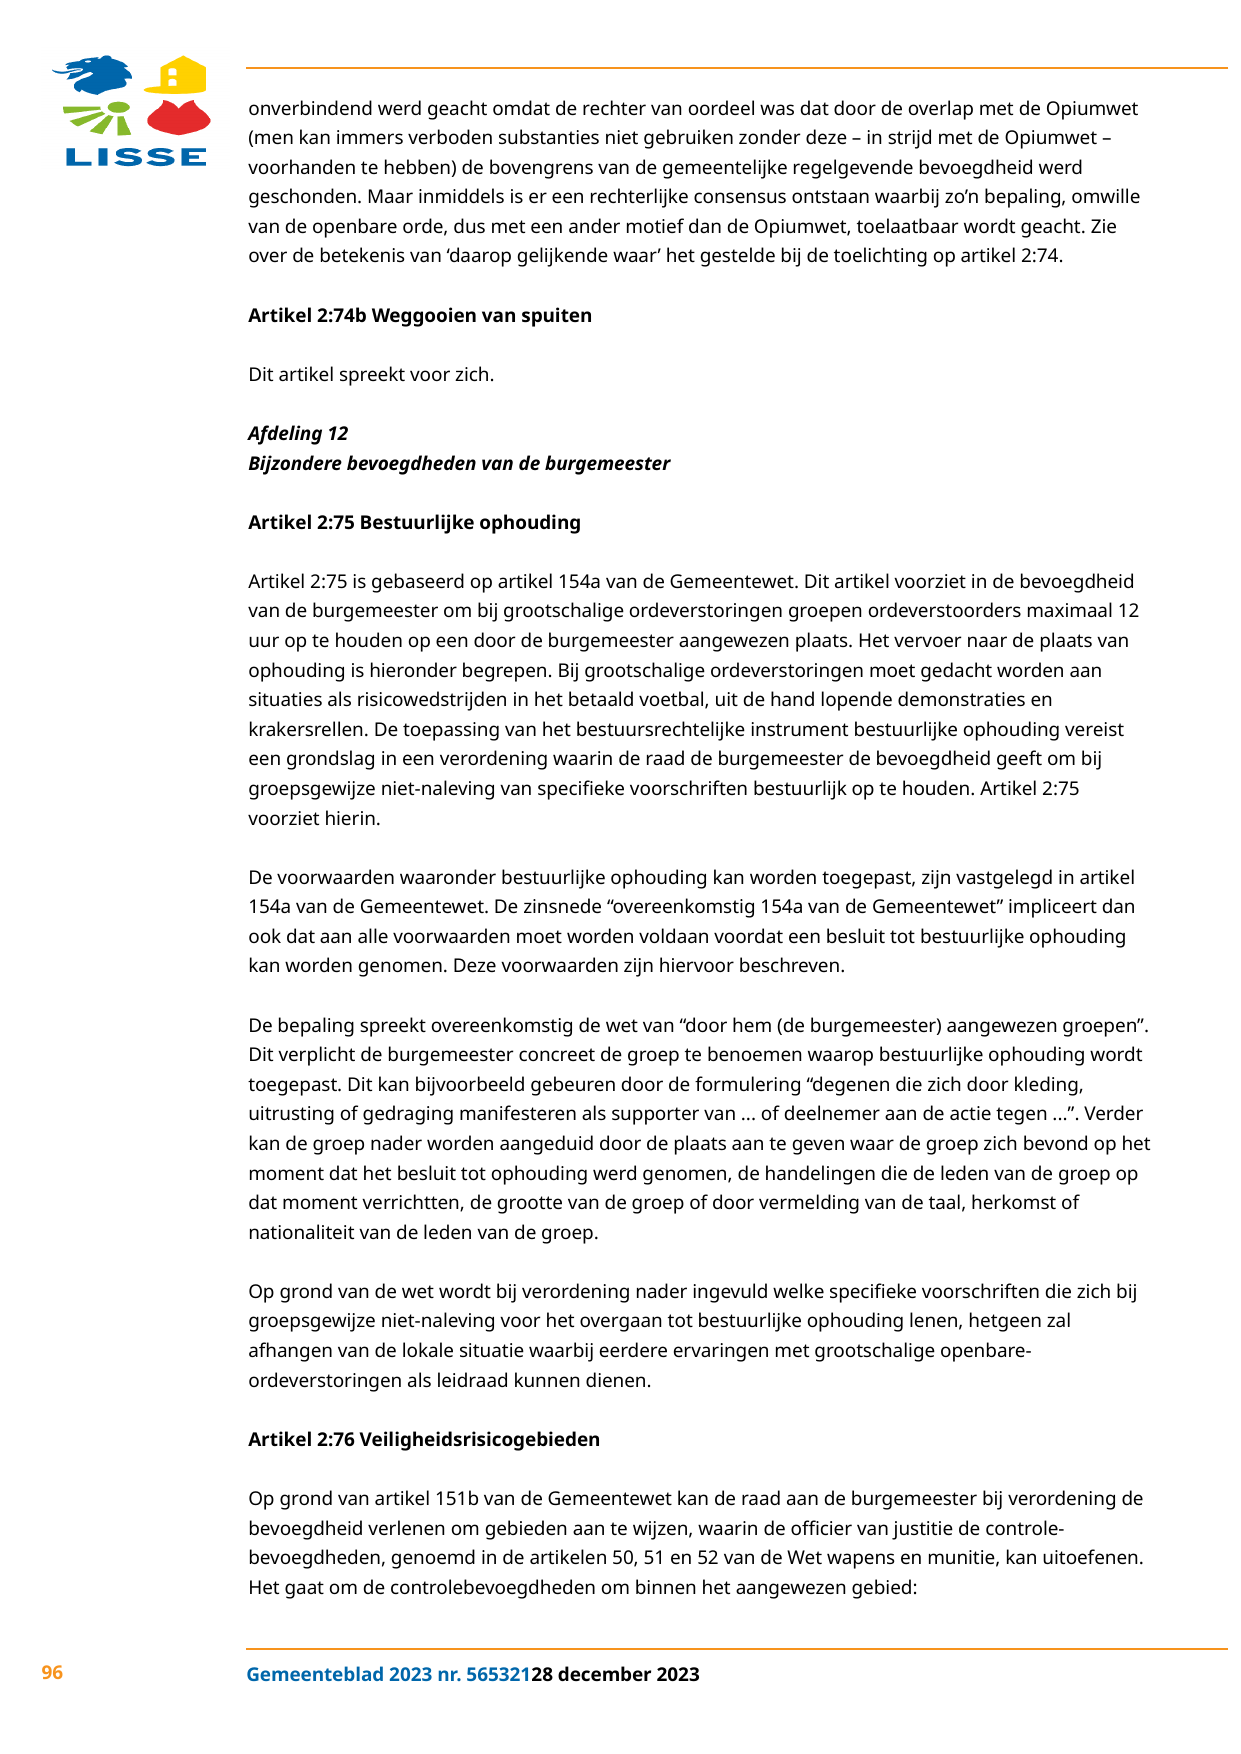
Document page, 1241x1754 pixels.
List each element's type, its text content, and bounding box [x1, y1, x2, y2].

text Dit artikel spreekt voor zich. [248, 361, 1152, 387]
text Artikel 2:75 is gebaseerd op artikel 154a van de Gemeentewet. Dit artikel voorziet in de bevoegdheid van de burgemeester om bij grootschalige ordeverstoringen groepen ordeverstoorders maximaal 12 uur op te houden op een door de burgemeester aangewezen plaats. Het vervoer naar de plaats van ophouding is hieronder begrepen. Bij grootschalige ordeverstoringen moet gedacht worden aan situaties als risicowedstrijden in het betaald voetbal, uit de hand lopende demonstraties en krakersrellen. De toepassing van het bestuursrechtelijke instrument bestuurlijke ophouding vereist een grondslag in een verordening waarin de raad de burgemeester de bevoegdheid geeft om bij groepsgewijze niet-naleving van specifieke voorschriften bestuurlijk op te houden. Artikel 2:75 voorziet hierin. [248, 568, 1152, 831]
text Artikel 2:75 Bestuurlijke ophouding [248, 509, 1152, 535]
text Artikel 2:74b Weggooien van spuiten [248, 302, 1152, 328]
text Op grond van artikel 151b van de Gemeentewet kan de raad aan de burgemeester bij verordening de bevoegdheid verlenen om gebieden aan te wijzen, waarin de officier van justitie de controle- bevoegdheden, genoemd in de artikelen 50, 51 en 52 van de Wet wapens en munitie, kan uitoefenen. Het gaat om de controlebevoegdheden om binnen het aangewezen gebied: [248, 1485, 1152, 1600]
text Artikel 2:76 Veiligheidsrisicogebieden [248, 1426, 1152, 1452]
text De voorwaarden waaronder bestuurlijke ophouding kan worden toegepast, zijn vastgelegd in artikel 154a van de Gemeentewet. De zinsnede “overeenkomstig 154a van de Gemeentewet” impliceert dan ook dat aan alle voorwaarden moet worden voldaan voordat een besluit tot bestuurlijke ophouding kan worden genomen. Deze voorwaarden zijn hiervoor beschreven. [248, 864, 1152, 978]
text onverbindend werd geacht omdat de rechter van oordeel was dat door de overlap met de Opiumwet (men kan immers verboden substanties niet gebruiken zonder deze – in strijd met de Opiumwet – voorhanden te hebben) de bovengrens van de gemeentelijke regelgevende bevoegdheid werd geschonden. Maar inmiddels is er een rechterlijke consensus ontstaan waarbij zo’n bepaling, omwille van de openbare orde, dus met een ander motief dan de Opiumwet, toelaatbaar wordt geacht. Zie over de betekenis van ‘daarop gelijkende waar’ het gestelde bij de toelichting op artikel 2:74. [248, 95, 1152, 268]
text De bepaling spreekt overeenkomstig de wet van “door hem (de burgemeester) aangewezen groepen”. Dit verplicht de burgemeester concreet de groep te benoemen waarop bestuurlijke ophouding wordt toegepast. Dit kan bijvoorbeeld gebeuren door de formulering “degenen die zich door kleding, uitrusting of gedraging manifesteren als supporter van ... of deelnemer aan de actie tegen ...”. Verder kan de groep nader worden aangeduid door de plaats aan te geven waar de groep zich bevond op het moment dat het besluit tot ophouding werd genomen, de handelingen die de leden van de groep op dat moment verrichtten, de grootte van de groep of door vermelding van de taal, herkomst of nationaliteit van de leden van de groep. [248, 1012, 1152, 1245]
picture [41, 47, 231, 172]
text Bijzondere bevoegdheden van de burgemeester [248, 450, 1152, 476]
text Afdeling 12 [248, 420, 1152, 446]
text Op grond van de wet wordt bij verordening nader ingevuld welke specifieke voorschriften die zich bij groepsgewijze niet-naleving voor het overgaan tot bestuurlijke ophouding lenen, hetgeen zal afhangen van de lokale situatie waarbij eerdere ervaringen met grootschalige openbare-ordeverstoringen als leidraad kunnen dienen. [248, 1278, 1152, 1393]
